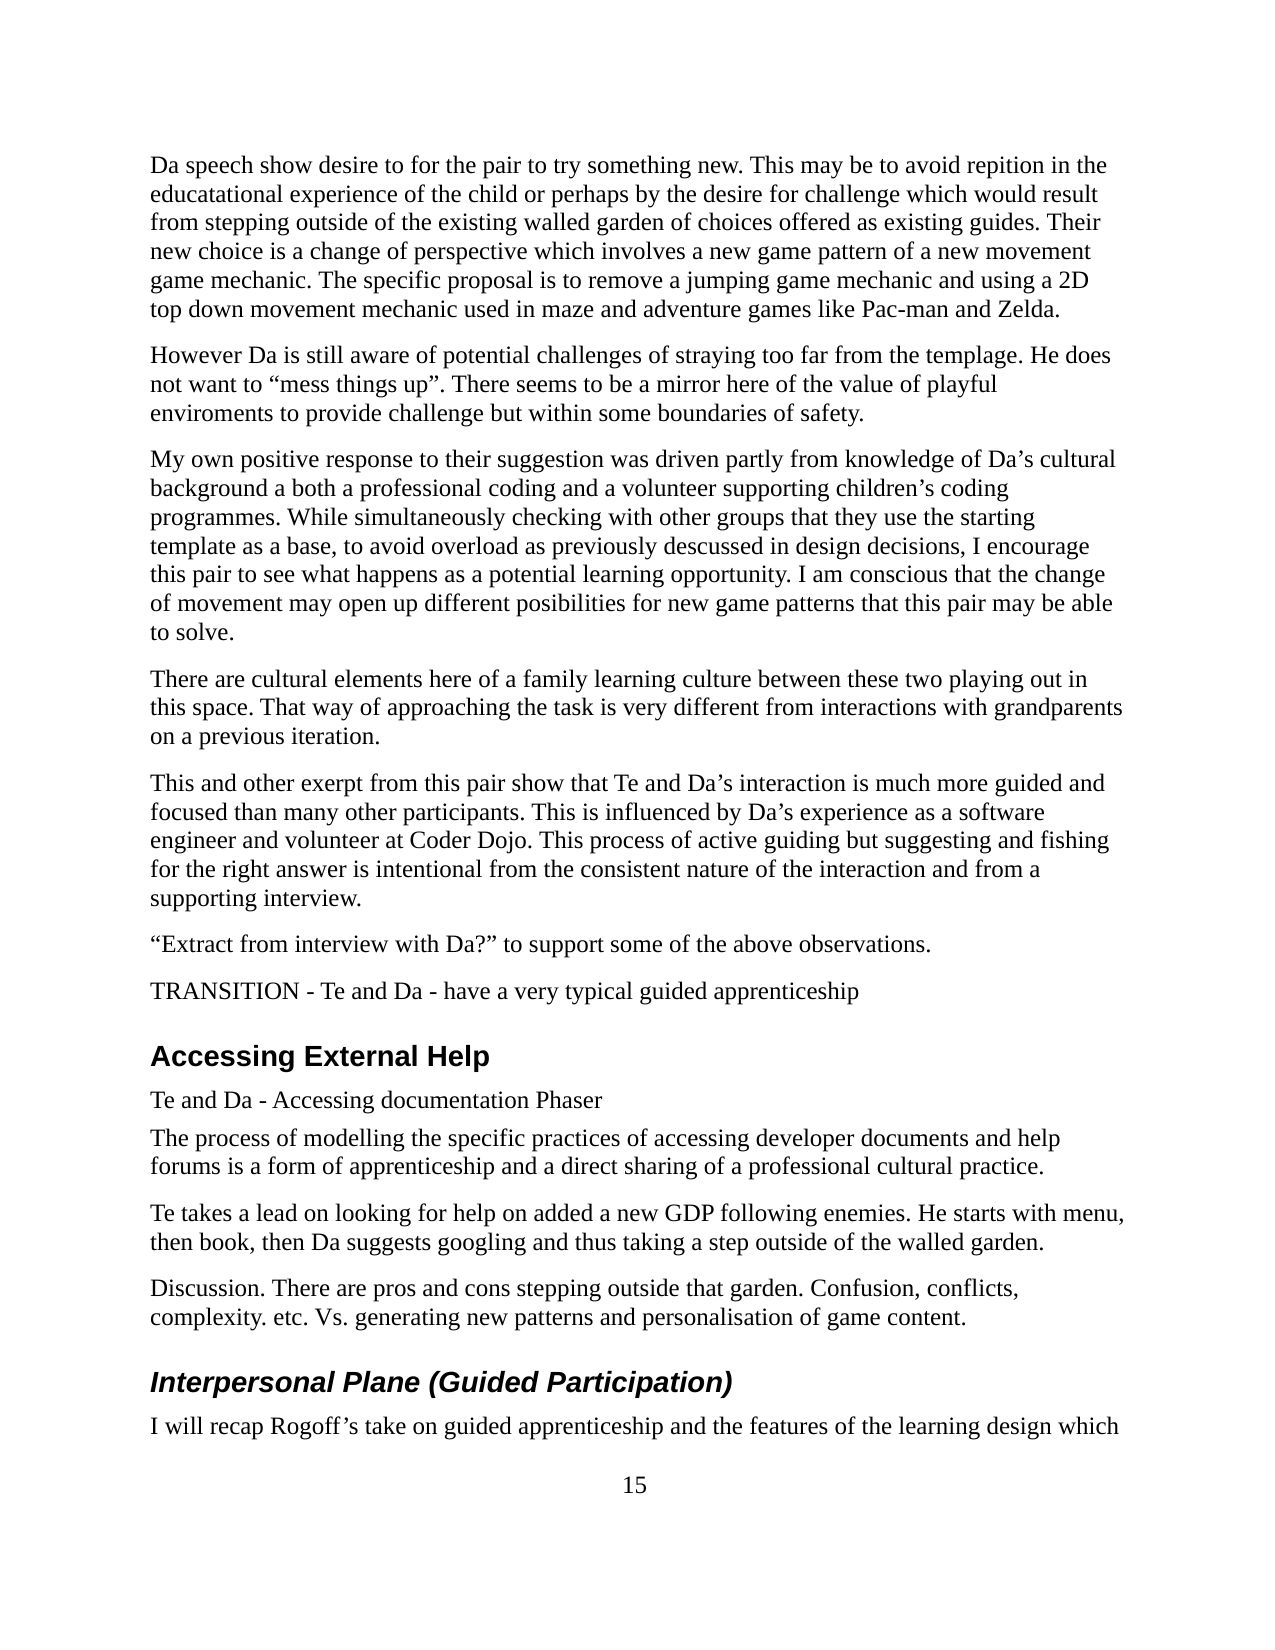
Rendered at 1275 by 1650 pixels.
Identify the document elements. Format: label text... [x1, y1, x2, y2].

text Da speech show desire to for the pair to try something new. This may be to avoid repition in the educatational experience of the child or perhaps by the desire for challenge which would result from stepping outside of the existing walled garden of choices offered as existing guides. Their new choice is a change of perspective which involves a new game pattern of a new movement game mechanic. The specific proposal is to remove a jumping game mechanic and using a 2D top down movement mechanic used in maze and adventure games like Pac-man and Zelda. [150, 150, 1125, 322]
text TRANSITION - Te and Da - have a very typical guided apprenticeship [150, 976, 1125, 1005]
text There are cultural elements here of a family learning culture between these two playing out in this space. That way of approaching the task is very different from interactions with grandparents on a previous iteration. [150, 664, 1125, 750]
text However Da is still aware of potential challenges of straying too far from the templage. He does not want to “mess things up”. There seems to be a mirror here of the value of playful enviroments to provide challenge but within some boundaries of safety. [150, 340, 1125, 427]
text “Extract from interview with Da?” to support some of the above observations. [150, 929, 1125, 958]
subtitle Accessing External Help [150, 1039, 1125, 1072]
subtitle Interpersonal Plane (Guided Participation) [150, 1365, 1125, 1398]
text The process of modelling the specific practices of accessing developer documents and help forums is a form of apprenticeship and a direct sharing of a professional cultural practice. [150, 1123, 1125, 1180]
text I will recap Rogoff’s take on guided apprenticeship and the features of the learning design which [150, 1411, 1125, 1440]
text Discussion. There are pros and cons stepping outside that garden. Confusion, conflicts, complexity. etc. Vs. generating new patterns and personalisation of game content. [150, 1273, 1125, 1331]
text This and other exerpt from this pair show that Te and Da’s interaction is much more guided and focused than many other participants. This is influenced by Da’s experience as a software engineer and volunteer at Coder Dojo. This process of active guiding but suggesting and fishing for the right answer is intentional from the consistent nature of the interaction and from a supporting interview. [150, 768, 1125, 912]
text Te and Da - Accessing documentation Phaser [150, 1085, 1125, 1114]
text My own positive response to their suggestion was driven partly from knowledge of Da’s cultural background a both a professional coding and a volunteer supporting children’s coding programmes. While simultaneously checking with other groups that they use the starting template as a base, to avoid overload as previously descussed in design decisions, I encourage this pair to see what happens as a potential learning opportunity. I am conscious that the change of movement may open up different posibilities for new game patterns that this pair may be able to solve. [150, 444, 1125, 646]
text Te takes a lead on looking for help on added a new GDP following enemies. He starts with menu, then book, then Da suggests googling and thus taking a step outside of the walled garden. [150, 1198, 1125, 1256]
